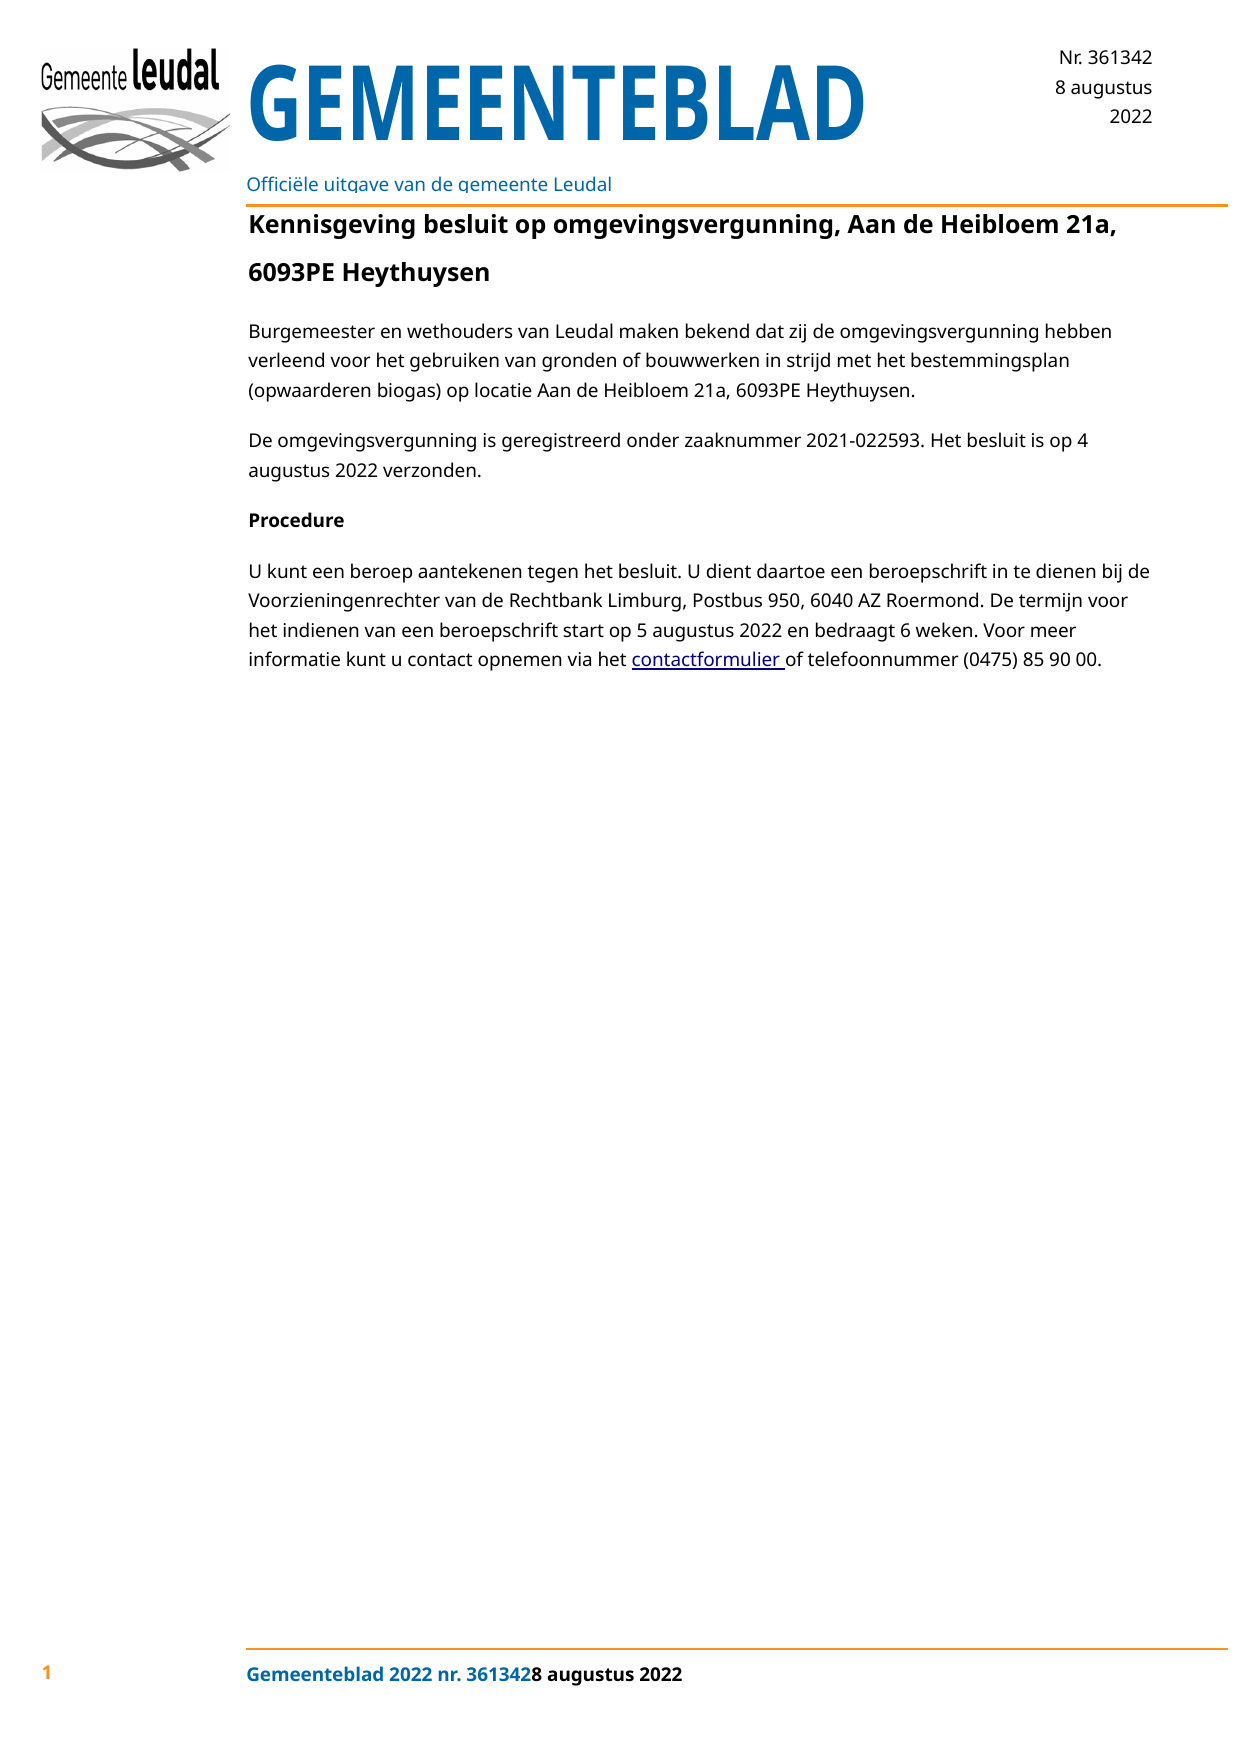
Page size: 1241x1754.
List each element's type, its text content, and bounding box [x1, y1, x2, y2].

text Procedure [248, 507, 1152, 533]
text De omgevingsvergunning is geregistreerd onder zaaknummer 2021-022593. Het besluit is op 4 augustus 2022 verzonden. [248, 427, 1152, 483]
text Kennisgeving besluit op omgevingsvergunning, Aan de Heibloem 21a, 6093PE Heythuysen [248, 207, 1152, 288]
picture [41, 47, 231, 172]
text U kunt een beroep aantekenen tegen het besluit. U dient daartoe een beroepschrift in te dienen bij de Voorzieningenrechter van de Rechtbank Limburg, Postbus 950, 6040 AZ Roermond. De termijn voor het indienen van een beroepschrift start op 5 augustus 2022 en bedraagt 6 weken. Voor meer informatie kunt u contact opnemen via het contactformulier of telefoonnummer (0475) 85 90 00. [248, 558, 1152, 672]
text Burgemeester en wethouders van Leudal maken bekend dat zij de omgevingsvergunning hebben verleend voor het gebruiken van gronden of bouwwerken in strijd met het bestemmingsplan (opwaarderen biogas) op locatie Aan de Heibloem 21a, 6093PE Heythuysen. [248, 318, 1152, 403]
